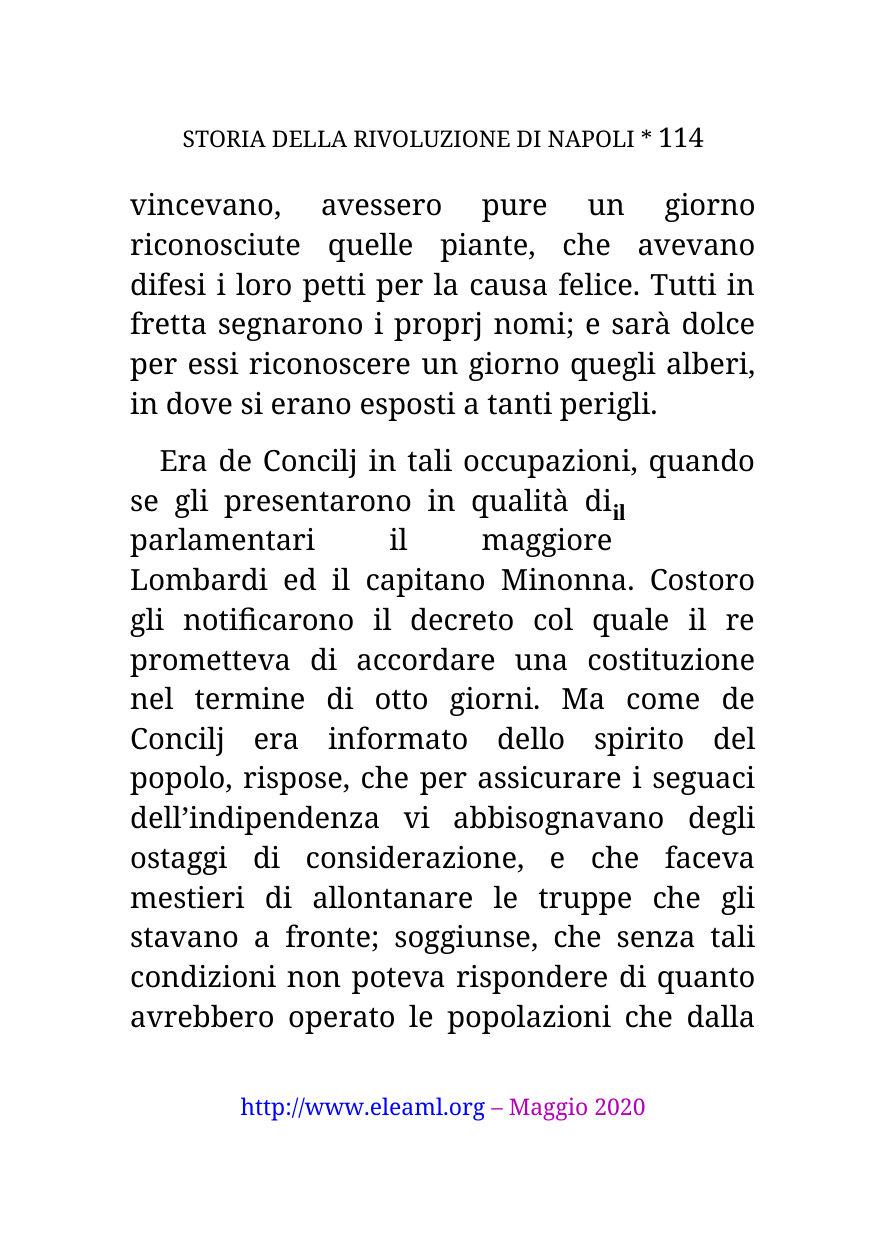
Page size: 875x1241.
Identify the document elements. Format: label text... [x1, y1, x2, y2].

text vincevano, avessero pure un giorno riconosciute quelle piante, che avevano difesi i loro petti per la causa felice. Tutti in fretta segnarono i proprj nomi; e sarà dolce per essi riconoscere un giorno quegli alberi, in dove si erano esposti a tanti perigli. [130, 184, 756, 423]
text Era de Concilj in tali occupazioni, quando se gli presentarono in qualità di parlamentari il maggiore Lombardi ed il capitano Minonna. Costoro gli notificarono il decreto col quale il re prometteva di accordare una costituzione nel termine di otto giorni. Ma come de Concilj era informato dello spirito del popolo, rispose, che per assicurare i seguaci dell’indipendenza vi abbisognavano degli ostaggi di considerazione, e che faceva mestieri di allontanare le truppe che gli stavano a fronte; soggiunse, che senza tali condizioni non poteva rispondere di quanto avrebbero operato le popolazioni che dalla [130, 440, 756, 1036]
text il [613, 499, 626, 525]
